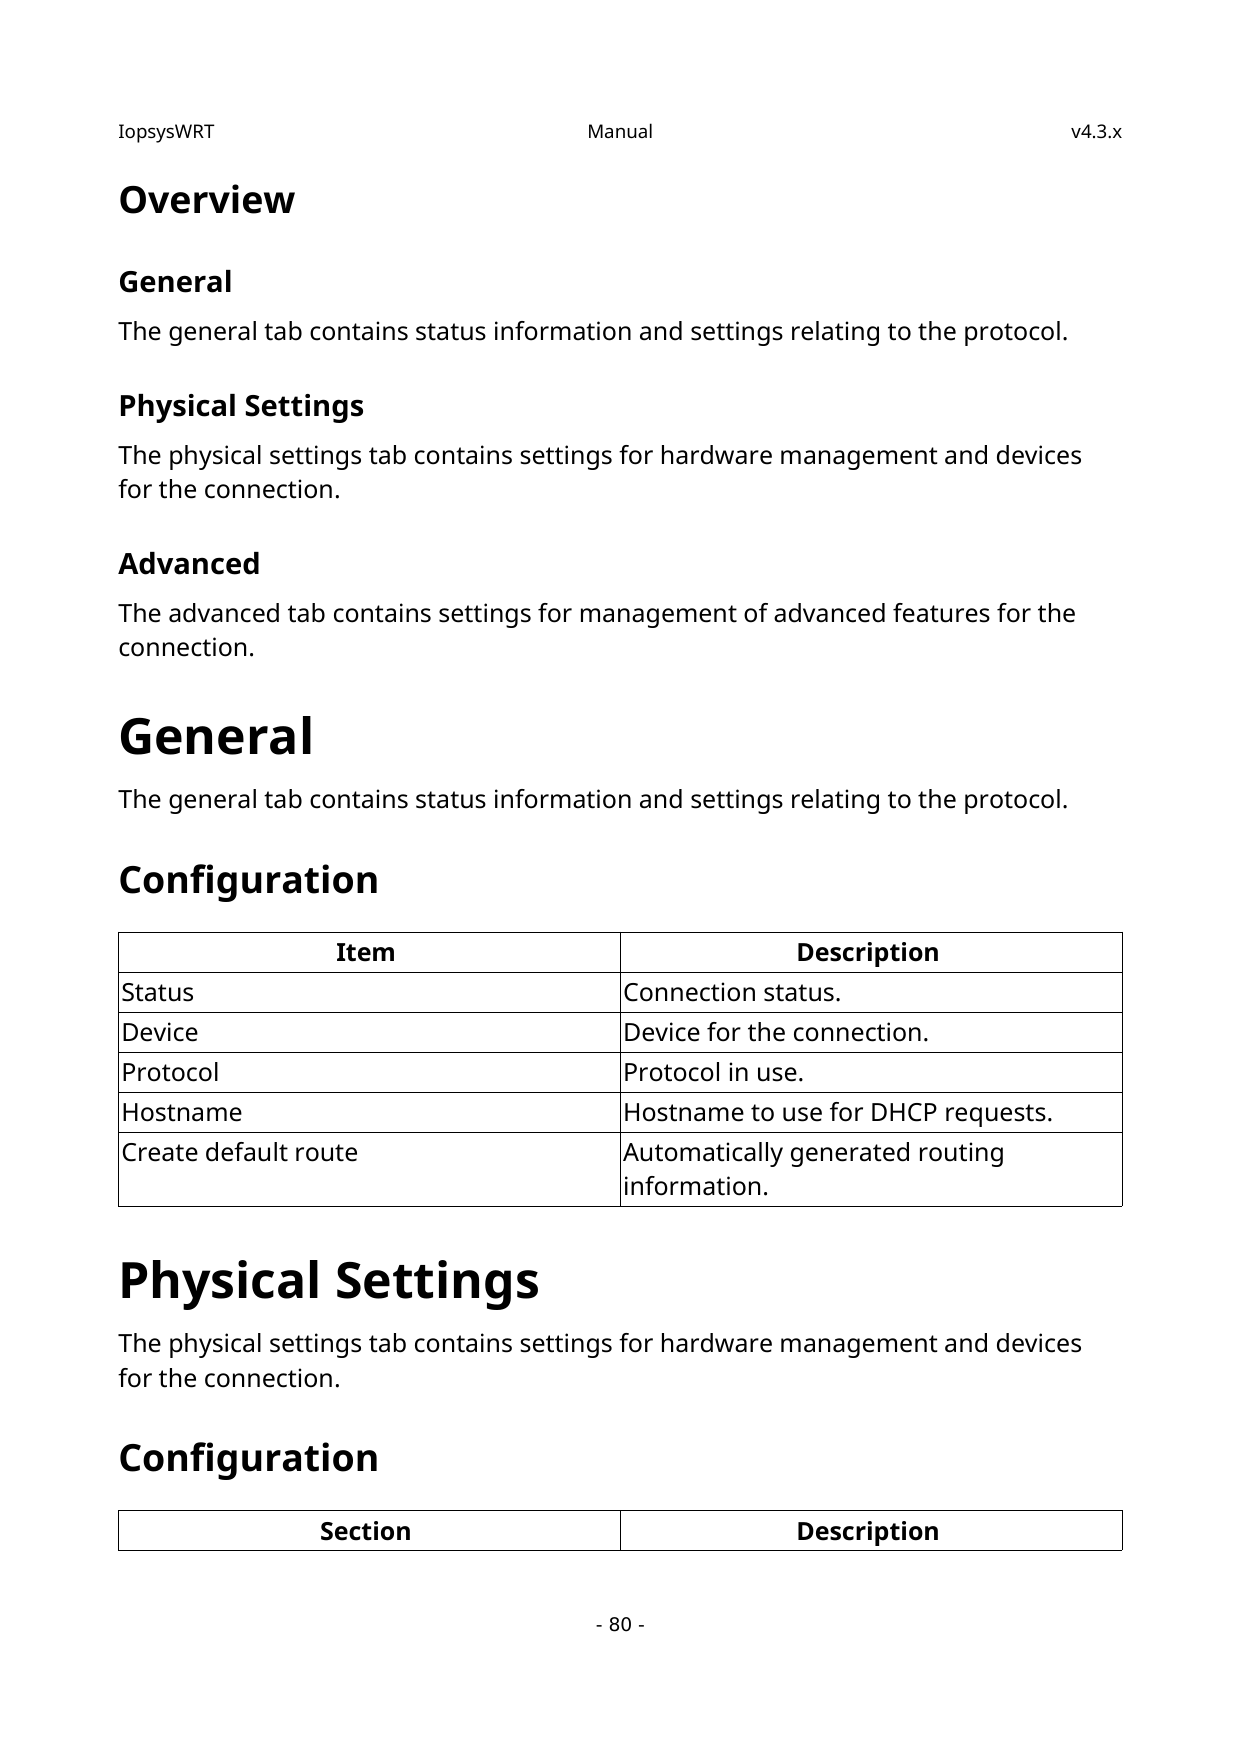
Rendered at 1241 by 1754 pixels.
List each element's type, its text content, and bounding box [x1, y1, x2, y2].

table_cell Protocol in use. [621, 1053, 1122, 1092]
subtitle General [118, 262, 1122, 301]
subtitle Configuration [118, 853, 1122, 904]
text The general tab contains status information and settings relating to the protocol. [118, 782, 1122, 816]
text The general tab contains status information and settings relating to the protocol. [118, 314, 1122, 348]
table_header Description [621, 1511, 1122, 1550]
table_cell Status [119, 973, 620, 1012]
table_cell Device for the connection. [621, 1013, 1122, 1052]
subtitle Advanced [118, 543, 1122, 583]
table_header Description [621, 933, 1122, 972]
subtitle Physical Settings [118, 1246, 1122, 1314]
table_cell Hostname [119, 1093, 620, 1132]
subtitle Configuration [118, 1432, 1122, 1483]
subtitle Overview [118, 173, 1122, 224]
table_header Item [119, 933, 620, 972]
subtitle General [118, 701, 1122, 769]
subtitle Physical Settings [118, 385, 1122, 425]
table_cell Hostname to use for DHCP requests. [621, 1093, 1122, 1132]
text The physical settings tab contains settings for hardware management and devices for the connection. [118, 1326, 1122, 1394]
table_header Section [119, 1511, 620, 1550]
table_cell Protocol [119, 1053, 620, 1092]
table_cell Automatically generated routing information. [621, 1133, 1122, 1206]
text The physical settings tab contains settings for hardware management and devices for the connection. [118, 438, 1122, 506]
table_cell Create default route [119, 1133, 620, 1206]
table_cell Device [119, 1013, 620, 1052]
text The advanced tab contains settings for management of advanced features for the connection. [118, 595, 1122, 663]
table_cell Connection status. [621, 973, 1122, 1012]
